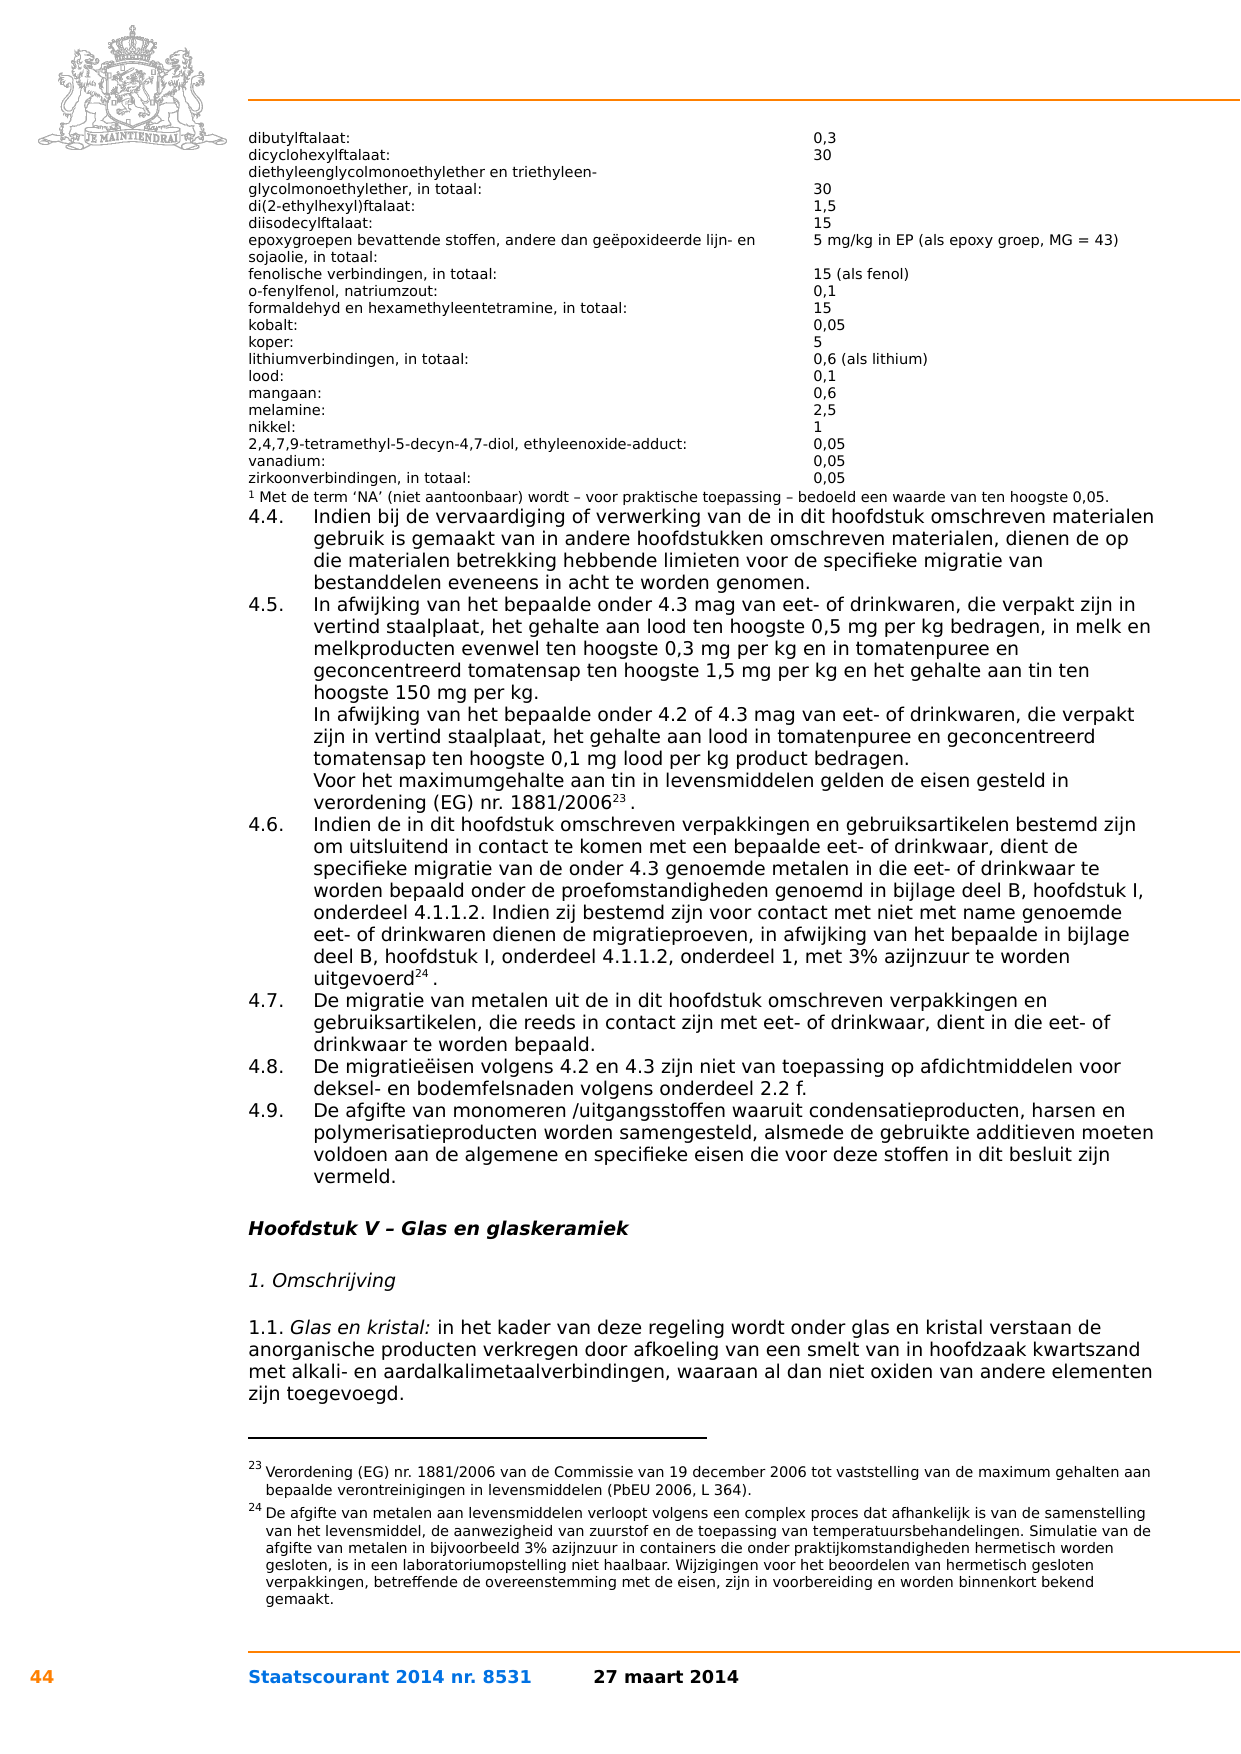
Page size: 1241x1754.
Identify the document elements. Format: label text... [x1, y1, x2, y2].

table_cell 0,05 [807, 470, 1163, 486]
text 1.1. Glas en kristal: in het kader van deze regeling wordt onder glas en kristal verstaan de anorganische producten verkregen door afkoeling van een smelt van in hoofdzaak kwartszand met alkali- en aardalkalimetaalverbindingen, waaraan al dan niet oxiden van andere elementen zijn toegevoegd. [248, 1317, 1163, 1404]
table_cell fenolische verbindingen, in totaal: [248, 266, 807, 283]
text 4.4. Indien bij de vervaardiging of verwerking van de in dit hoofdstuk omschreven materialen gebruik is gemaakt van in andere hoofdstukken omschreven materialen, dienen de op die materialen betrekking hebbende limieten voor de specifieke migratie van bestanddelen eveneens in acht te worden genomen. [248, 506, 1163, 594]
text 4.5. In afwijking van het bepaalde onder 4.3 mag van eet- of drinkwaren, die verpakt zijn in vertind staalplaat, het gehalte aan lood ten hoogste 0,5 mg per kg bedragen, in melk en melkproducten evenwel ten hoogste 0,3 mg per kg en in tomatenpuree en geconcentreerd tomatensap ten hoogste 1,5 mg per kg en het gehalte aan tin ten hoogste 150 mg per kg. [248, 594, 1163, 704]
text 4.8. De migratieëisen volgens 4.2 en 4.3 zijn niet van toepassing op afdichtmiddelen voor deksel- en bodemfelsnaden volgens onderdeel 2.2 f. [248, 1056, 1163, 1100]
table_cell 0,1 [807, 283, 1163, 300]
table_cell [807, 164, 1163, 181]
table_cell dicyclohexylftalaat: [248, 147, 807, 164]
text 4.9. De afgifte van monomeren /uitgangsstoffen waaruit condensatieproducten, harsen en polymerisatieproducten worden samengesteld, alsmede de gebruikte additieven moeten voldoen aan de algemene en specifieke eisen die voor deze stoffen in dit besluit zijn vermeld. [248, 1100, 1163, 1188]
table_cell 5 mg/kg in EP (als epoxy groep, MG = 43) [807, 232, 1163, 266]
table_cell formaldehyd en hexamethyleentetramine, in totaal: [248, 300, 807, 317]
table_cell 2,4,7,9-tetramethyl-5-decyn-4,7-diol, ethyleenoxide-adduct: [248, 436, 807, 452]
text Voor het maximumgehalte aan tin in levensmiddelen gelden de eisen gesteld in verordening (EG) nr. 1881/2006. [313, 770, 1163, 814]
table_cell 15 [807, 300, 1163, 317]
table_cell 0,1 [807, 368, 1163, 384]
table_cell zirkoonverbindingen, in totaal: [248, 470, 807, 486]
table_cell 30 [807, 181, 1163, 198]
table_cell 0,6 [807, 385, 1163, 402]
table_cell di(2-ethylhexyl)ftalaat: [248, 198, 807, 215]
text De afgifte van metalen aan levensmiddelen verloopt volgens een complex proces dat afhankelijk is van de samenstelling van het levensmiddel, de aanwezigheid van zuurstof en de toepassing van temperatuursbehandelingen. Simulatie van de afgifte van metalen in bijvoorbeeld 3% azijnzuur in containers die onder praktijkomstandigheden hermetisch worden gesloten, is in een laboratoriumopstelling niet haalbaar. Wijzigingen voor het beoordelen van hermetisch gesloten verpakkingen, betreffende de overeenstemming met de eisen, zijn in voorbereiding en worden binnenkort bekend gemaakt. [248, 1501, 1163, 1608]
table_cell 0,05 [807, 436, 1163, 452]
table_cell 0,6 (als lithium) [807, 351, 1163, 368]
subtitle Hoofdstuk V – Glas en glaskeramiek [248, 1218, 1163, 1239]
table_cell lithiumverbindingen, in totaal: [248, 351, 807, 368]
table_cell vanadium: [248, 453, 807, 469]
table_cell 0,3 [807, 130, 1163, 147]
table_cell mangaan: [248, 385, 807, 402]
table_cell 30 [807, 147, 1163, 164]
table_cell diisodecylftalaat: [248, 215, 807, 232]
table_cell 15 (als fenol) [807, 266, 1163, 283]
table_cell glycolmonoethylether, in totaal: [248, 181, 807, 198]
subtitle 1. Omschrijving [248, 1269, 1163, 1292]
table_cell 1 Met de term ‘NA’ (niet aantoonbaar) wordt – voor praktische toepassing – bedoeld een waarde van ten hoogste 0,05. [248, 486, 1163, 506]
table_cell 0,05 [807, 317, 1163, 334]
table_cell dibutylftalaat: [248, 130, 807, 147]
text 4.6. Indien de in dit hoofdstuk omschreven verpakkingen en gebruiksartikelen bestemd zijn om uitsluitend in contact te komen met een bepaalde eet- of drinkwaar, dient de specifieke migratie van de onder 4.3 genoemde metalen in die eet- of drinkwaar te worden bepaald onder de proefomstandigheden genoemd in bijlage deel B, hoofdstuk I, onderdeel 4.1.1.2. Indien zij bestemd zijn voor contact met niet met name genoemde eet- of drinkwaren dienen de migratieproeven, in afwijking van het bepaalde in bijlage deel B, hoofdstuk I, onderdeel 4.1.1.2, onderdeel 1, met 3% azijnzuur te worden uitgevoerd. [248, 814, 1163, 990]
table_cell 15 [807, 215, 1163, 232]
text Verordening (EG) nr. 1881/2006 van de Commissie van 19 december 2006 tot vaststelling van de maximum gehalten aan bepaalde verontreinigingen in levensmiddelen (PbEU 2006, L 364). [248, 1459, 1163, 1498]
table_cell o-fenylfenol, natriumzout: [248, 283, 807, 300]
table_cell 1 [807, 419, 1163, 436]
picture [38, 25, 227, 150]
text 4.7. De migratie van metalen uit de in dit hoofdstuk omschreven verpakkingen en gebruiksartikelen, die reeds in contact zijn met eet- of drinkwaar, dient in die eet- of drinkwaar te worden bepaald. [248, 990, 1163, 1056]
table_cell diethyleenglycolmonoethylether en triethyleen- [248, 164, 807, 181]
table_cell 0,05 [807, 453, 1163, 469]
table_cell melamine: [248, 402, 807, 418]
table_cell 5 [807, 334, 1163, 351]
text In afwijking van het bepaalde onder 4.2 of 4.3 mag van eet- of drinkwaren, die verpakt zijn in vertind staalplaat, het gehalte aan lood in tomatenpuree en geconcentreerd tomatensap ten hoogste 0,1 mg lood per kg product bedragen. [313, 704, 1163, 770]
table_cell koper: [248, 334, 807, 351]
table_cell lood: [248, 368, 807, 384]
table_cell kobalt: [248, 317, 807, 334]
table_cell epoxygroepen bevattende stoffen, andere dan geëpoxideerde lijn- en sojaolie, in totaal: [248, 232, 807, 266]
table_cell nikkel: [248, 419, 807, 436]
table_cell 1,5 [807, 198, 1163, 215]
table_cell 2,5 [807, 402, 1163, 418]
